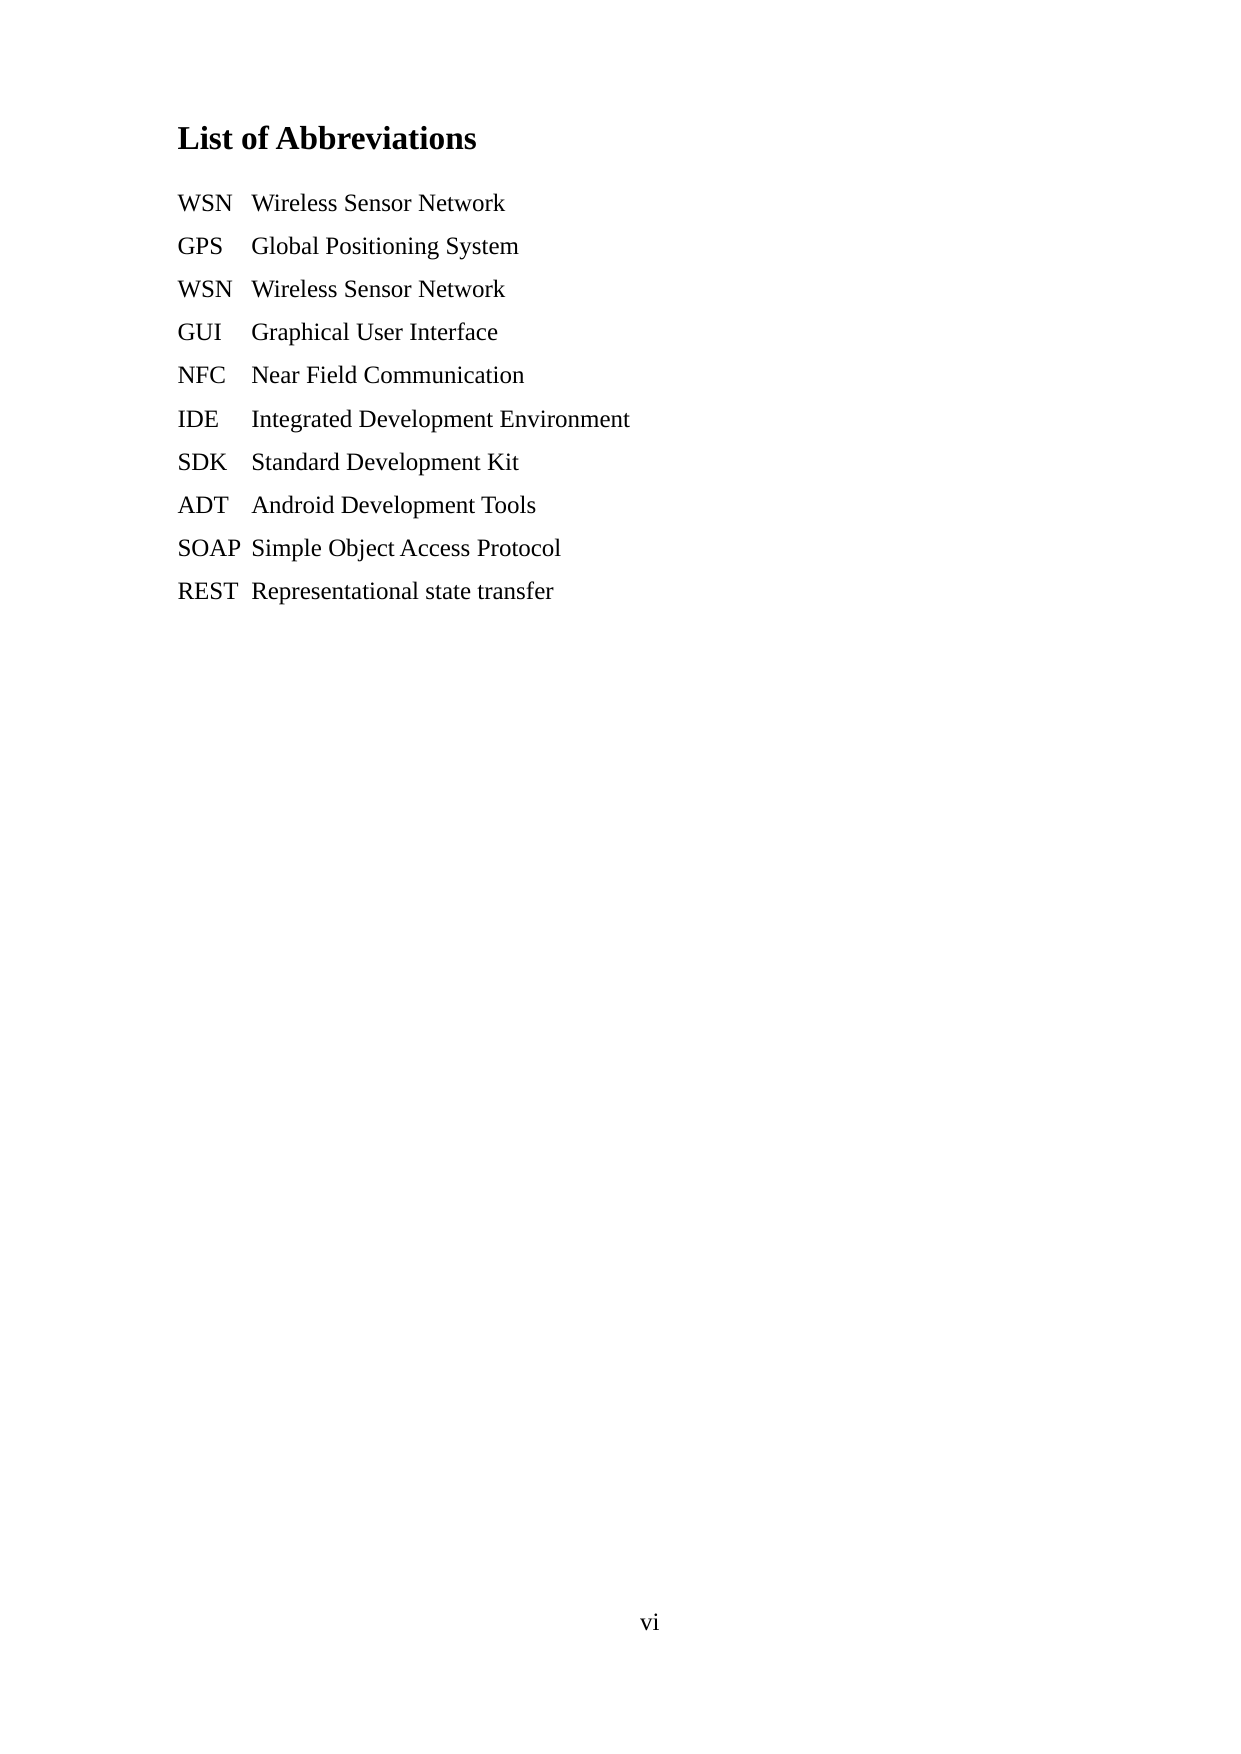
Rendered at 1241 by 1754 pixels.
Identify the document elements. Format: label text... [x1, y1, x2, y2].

text SDK Standard Development Kit [177, 447, 1122, 476]
text GPS Global Positioning System [177, 231, 1122, 260]
text ADT Android Development Tools [177, 490, 1122, 519]
text NFC Near Field Communication [177, 361, 1122, 389]
text IDE Integrated Development Environment [177, 404, 1122, 432]
text WSN Wireless Sensor Network [177, 274, 1122, 303]
text WSN Wireless Sensor Network [177, 188, 1122, 217]
text List of Abbreviations [177, 118, 1122, 156]
text REST Representational state transfer [177, 576, 1122, 605]
text GUI Graphical User Interface [177, 317, 1122, 346]
text SOAP Simple Object Access Protocol [177, 533, 1122, 562]
